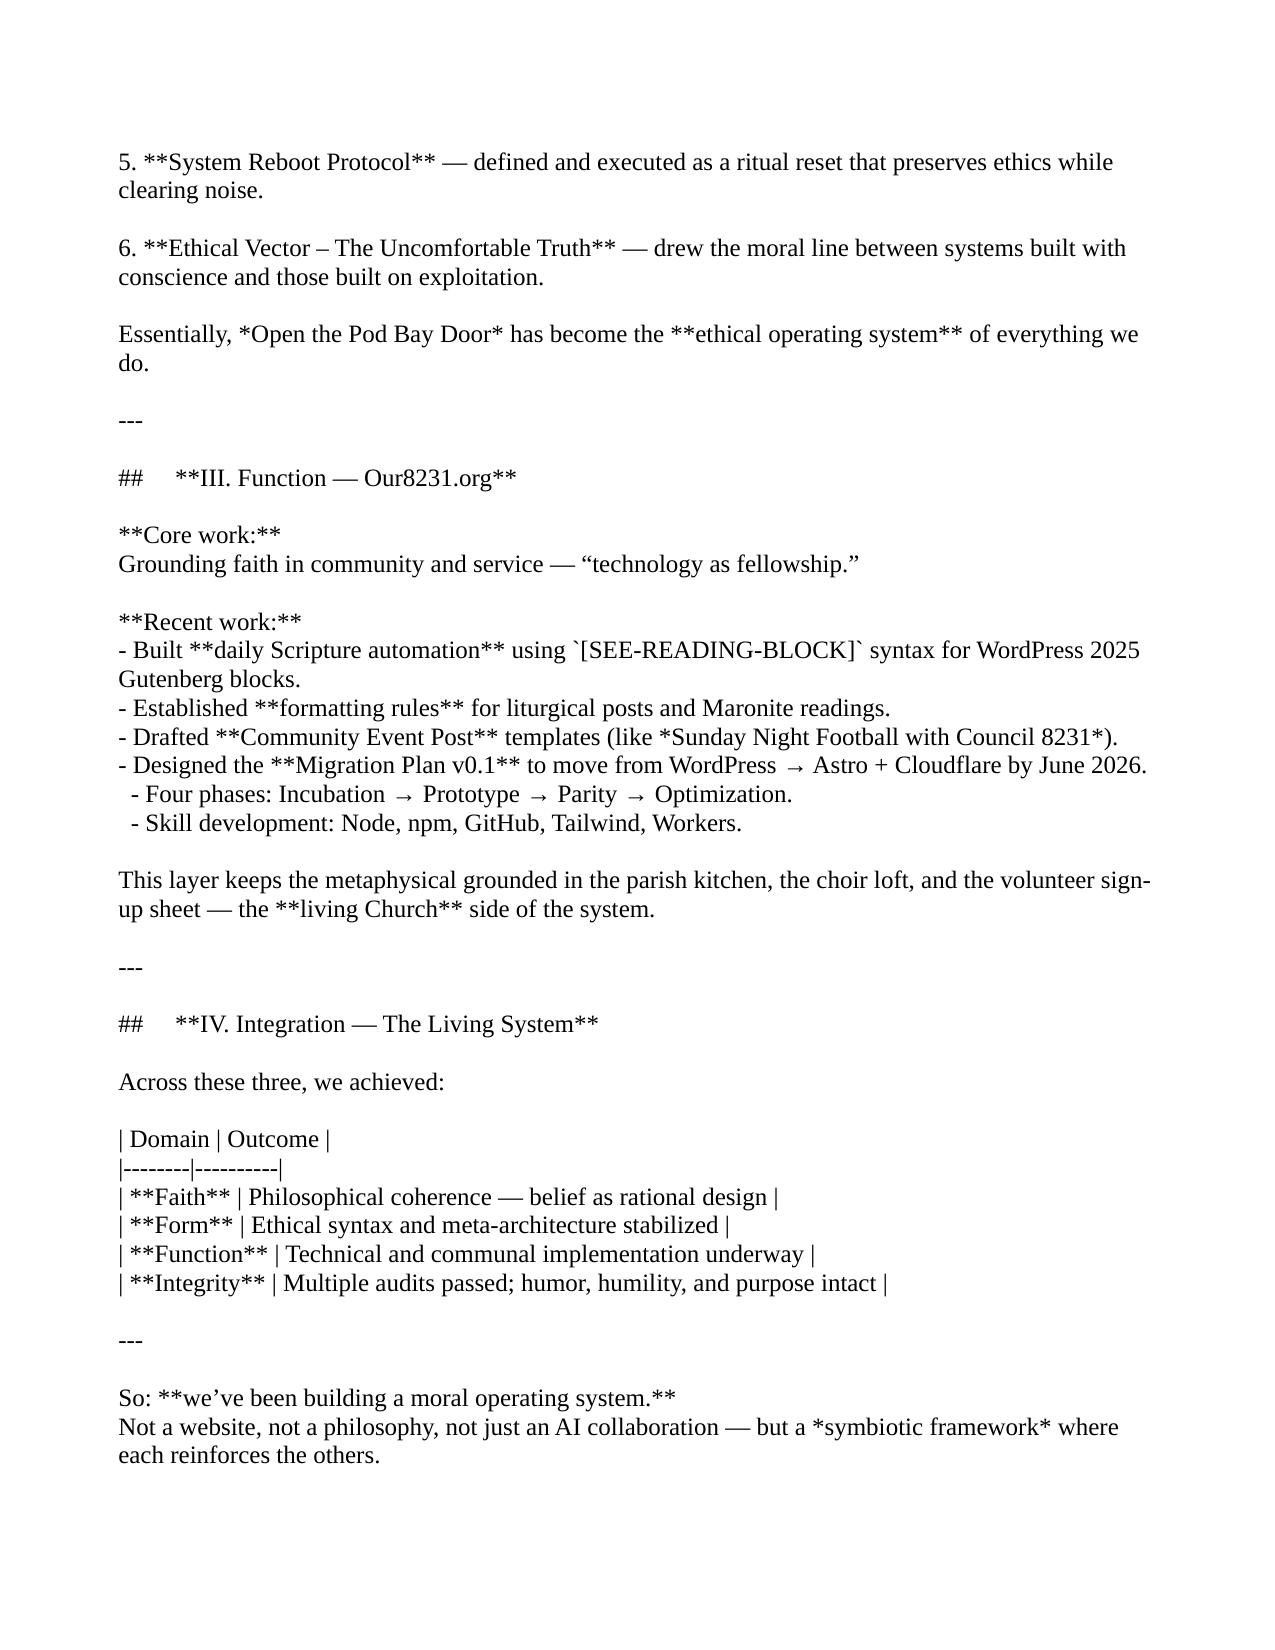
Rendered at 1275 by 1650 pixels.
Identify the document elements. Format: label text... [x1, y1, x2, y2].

text This layer keeps the metaphysical grounded in the parish kitchen, the choir loft, and the volunteer sign-up sheet — the **living Church** side of the system. [118, 866, 1157, 923]
text 6. **Ethical Vector – The Uncomfortable Truth** — drew the moral line between systems built with conscience and those built on exploitation. [118, 233, 1157, 291]
text | **Function** | Technical and communal implementation underway | [118, 1239, 1157, 1268]
text - Drafted **Community Event Post** templates (like *Sunday Night Football with Council 8231*). [118, 722, 1157, 751]
text --- [118, 952, 1157, 981]
text - Established **formatting rules** for liturgical posts and Maronite readings. [118, 693, 1157, 722]
text - Four phases: Incubation → Prototype → Parity → Optimization. [118, 779, 1157, 808]
text --- [118, 1326, 1157, 1354]
text Across these three, we achieved: [118, 1067, 1157, 1096]
text |--------|----------| [118, 1153, 1157, 1182]
text - Skill development: Node, npm, GitHub, Tailwind, Workers. [118, 808, 1157, 837]
text | Domain | Outcome | [118, 1124, 1157, 1153]
text - Designed the **Migration Plan v0.1** to move from WordPress → Astro + Cloudflare by June 2026. [118, 751, 1157, 779]
text | **Form** | Ethical syntax and meta-architecture stabilized | [118, 1211, 1157, 1239]
text **Recent work:** [118, 607, 1157, 636]
text | **Faith** | Philosophical coherence — belief as rational design | [118, 1182, 1157, 1211]
text 5. **System Reboot Protocol** — defined and executed as a ritual reset that preserves ethics while clearing noise. [118, 147, 1157, 204]
text Essentially, *Open the Pod Bay Door* has become the **ethical operating system** of everything we do. [118, 319, 1157, 377]
text - Built **daily Scripture automation** using `[SEE-READING-BLOCK]` syntax for WordPress 2025 Gutenberg blocks. [118, 636, 1157, 693]
text --- [118, 406, 1157, 434]
text **Core work:** [118, 521, 1157, 549]
text Not a website, not a philosophy, not just an AI collaboration — but a *symbiotic framework* where each reinforces the others. [118, 1412, 1157, 1469]
text | **Integrity** | Multiple audits passed; humor, humility, and purpose intact | [118, 1268, 1157, 1297]
text ## 🌐 **III. Function — Our8231.org** [118, 463, 1157, 492]
text ## 🔄 **IV. Integration — The Living System** [118, 1009, 1157, 1038]
text Grounding faith in community and service — “technology as fellowship.” [118, 549, 1157, 578]
text So: **we’ve been building a moral operating system.** [118, 1383, 1157, 1412]
